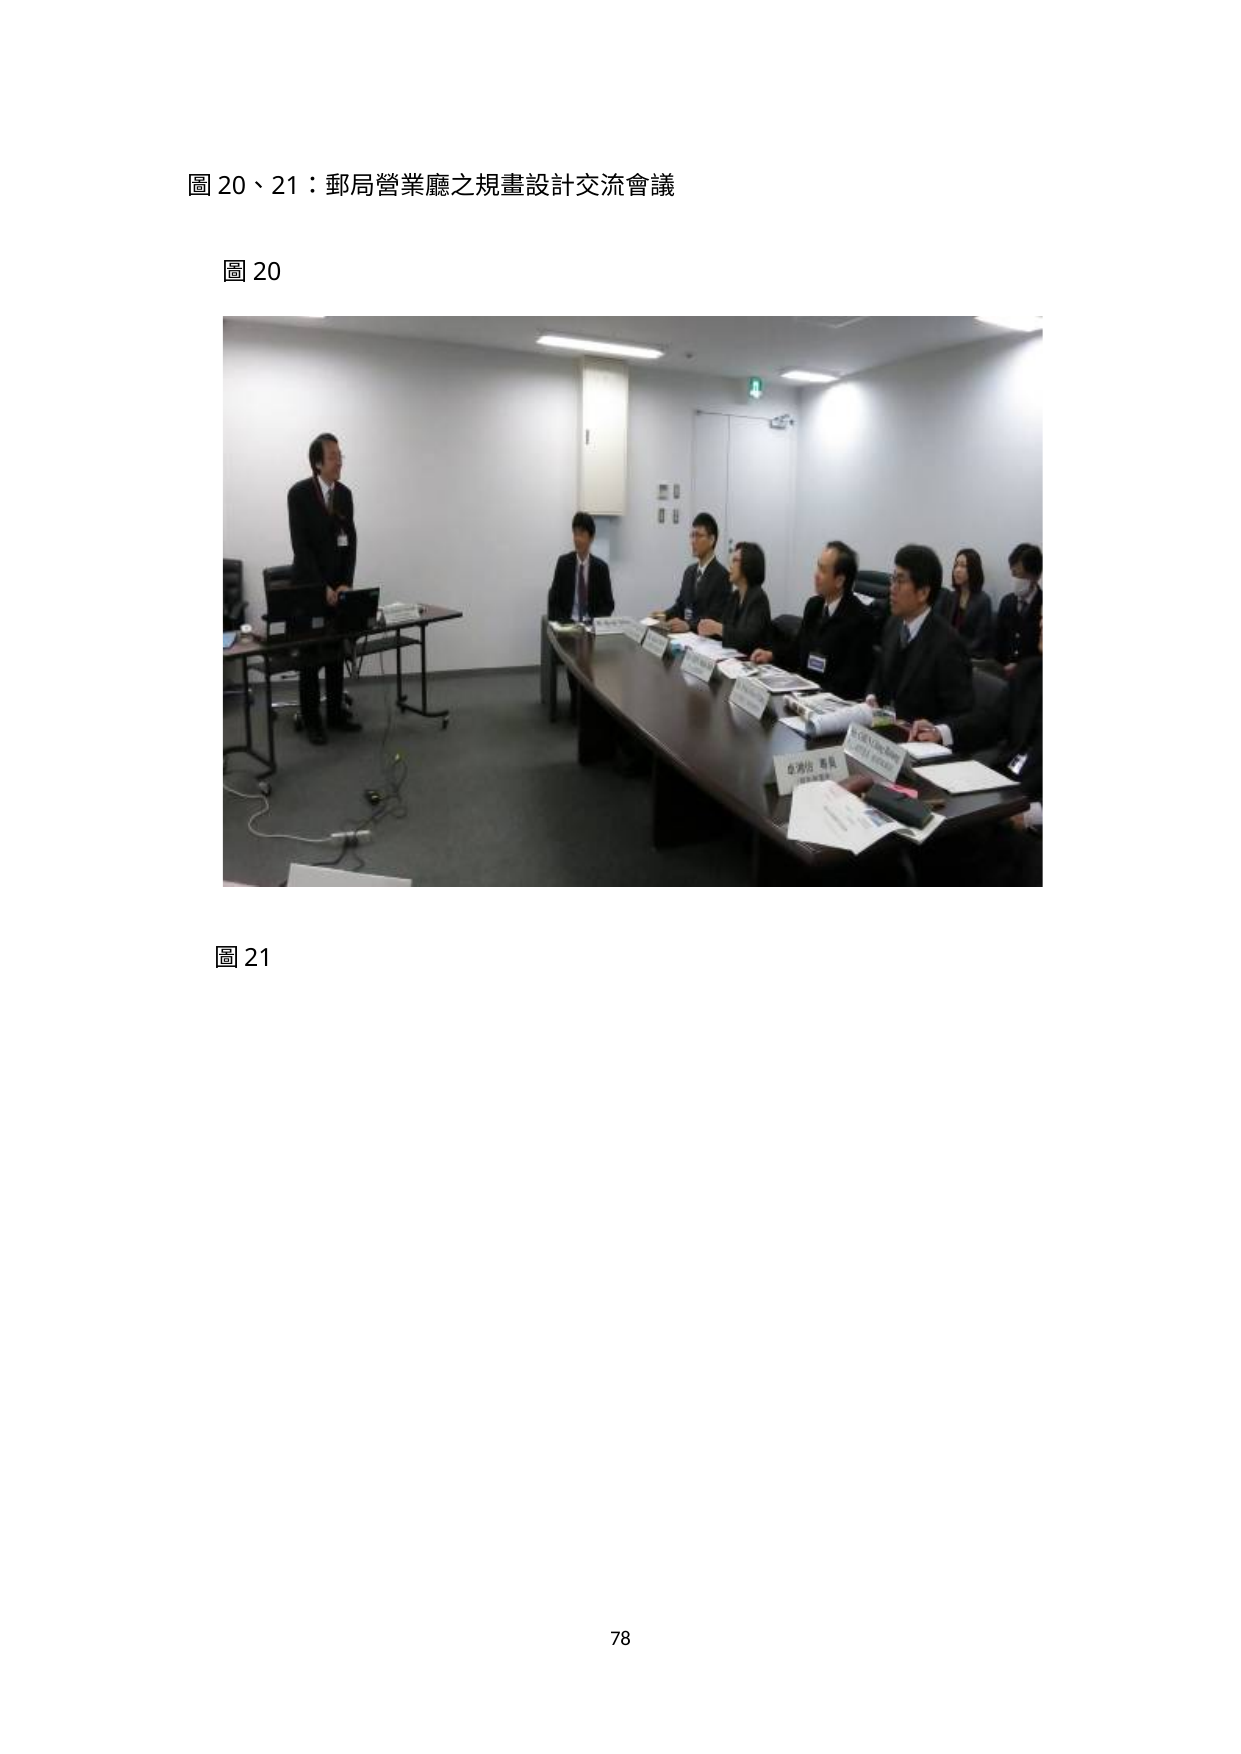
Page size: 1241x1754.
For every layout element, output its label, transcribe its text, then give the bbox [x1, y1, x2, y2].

text 圖20、21：郵局營業廳之規畫設計交流會議 [187, 164, 1078, 202]
text 圖20 [223, 251, 558, 288]
text 圖21 [214, 937, 549, 973]
picture [222, 316, 1043, 887]
